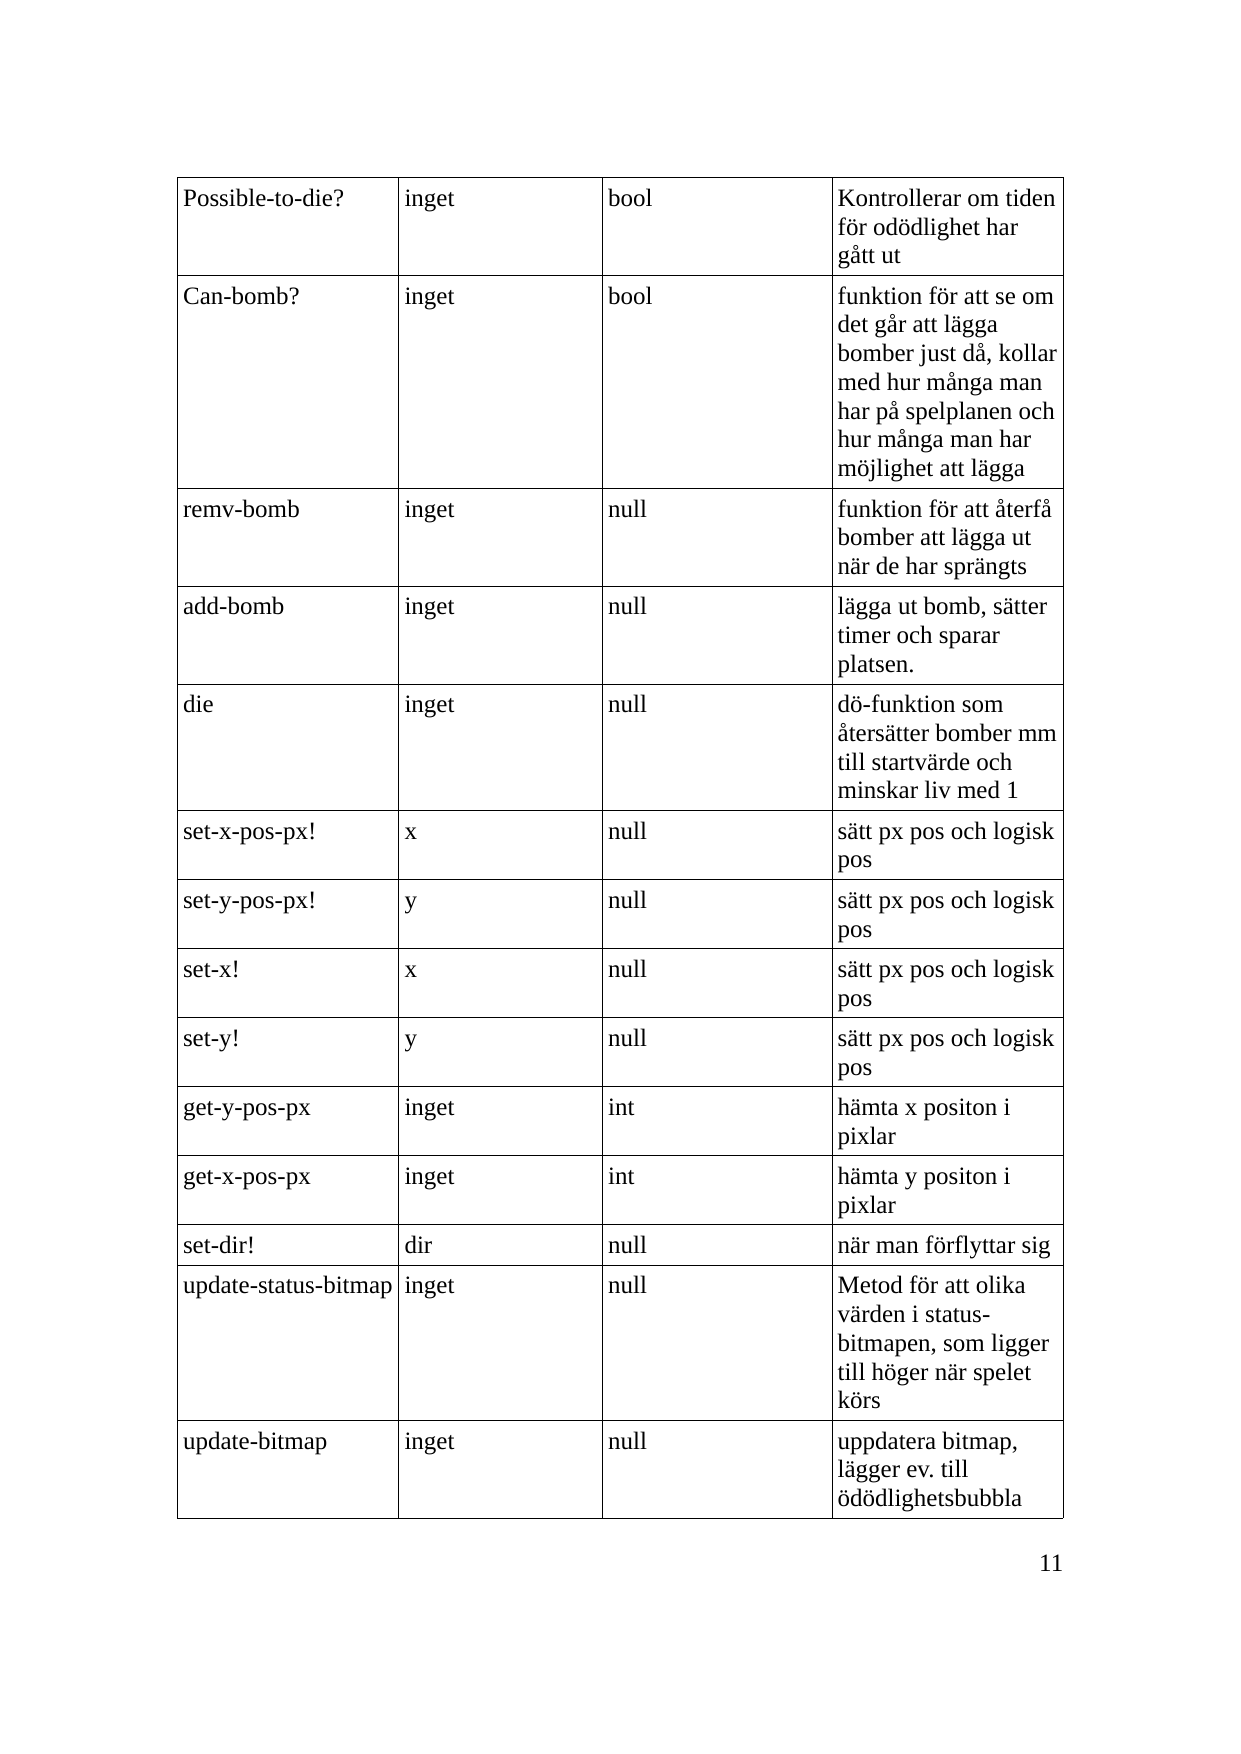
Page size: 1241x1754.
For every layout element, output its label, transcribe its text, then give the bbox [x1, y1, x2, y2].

table_cell null [603, 949, 832, 1017]
table_cell uppdatera bitmap, lägger ev. till ödödlighetsbubbla [833, 1421, 1063, 1518]
table_cell null [603, 685, 832, 810]
table_cell inget [399, 587, 602, 683]
table_cell null [603, 1018, 832, 1086]
table_cell get-y-pos-px [178, 1087, 398, 1155]
table_cell y [399, 1018, 602, 1086]
table_cell sätt px pos och logisk pos [833, 880, 1063, 948]
table_cell null [603, 811, 832, 879]
table_cell add-bomb [178, 587, 398, 683]
table_cell x [399, 949, 602, 1017]
table_cell funktion för att återfå bomber att lägga ut när de har sprängts [833, 489, 1063, 586]
table_cell null [603, 1225, 832, 1265]
table_cell sätt px pos och logisk pos [833, 811, 1063, 879]
table_cell set-x-pos-px! [178, 811, 398, 879]
table_cell die [178, 685, 398, 810]
table_cell null [603, 1421, 832, 1518]
table_cell hämta y positon i pixlar [833, 1156, 1063, 1224]
table_cell dö-funktion som återsätter bomber mm till startvärde och minskar liv med 1 [833, 685, 1063, 810]
table_cell inget [399, 1266, 602, 1420]
table_cell null [603, 1266, 832, 1420]
table_cell inget [399, 1156, 602, 1224]
table_cell set-y! [178, 1018, 398, 1086]
table_cell update-bitmap [178, 1421, 398, 1518]
table_cell bool [603, 276, 832, 488]
table_cell update-status-bitmap [178, 1266, 398, 1420]
table_cell inget [399, 1087, 602, 1155]
table_cell Possible-to-die? [178, 178, 398, 275]
table_cell null [603, 587, 832, 683]
table_cell Metod för att olika värden i status-bitmapen, som ligger till höger när spelet körs [833, 1266, 1063, 1420]
table_cell int [603, 1156, 832, 1224]
table_cell inget [399, 489, 602, 586]
table_cell bool [603, 178, 832, 275]
table_cell inget [399, 276, 602, 488]
table_cell Can-bomb? [178, 276, 398, 488]
table_cell set-x! [178, 949, 398, 1017]
table_cell null [603, 489, 832, 586]
table_cell när man förflyttar sig [833, 1225, 1063, 1265]
table_cell funktion för att se om det går att lägga bomber just då, kollar med hur många man har på spelplanen och hur många man har möjlighet att lägga [833, 276, 1063, 488]
table_cell set-dir! [178, 1225, 398, 1265]
table_cell get-x-pos-px [178, 1156, 398, 1224]
table_cell inget [399, 178, 602, 275]
table_cell dir [399, 1225, 602, 1265]
table_cell y [399, 880, 602, 948]
table_cell x [399, 811, 602, 879]
table_cell hämta x positon i pixlar [833, 1087, 1063, 1155]
table_cell set-y-pos-px! [178, 880, 398, 948]
table_cell sätt px pos och logisk pos [833, 1018, 1063, 1086]
table_cell inget [399, 685, 602, 810]
table_cell remv-bomb [178, 489, 398, 586]
table_cell sätt px pos och logisk pos [833, 949, 1063, 1017]
table_cell inget [399, 1421, 602, 1518]
table_cell lägga ut bomb, sätter timer och sparar platsen. [833, 587, 1063, 683]
table_cell Kontrollerar om tiden för odödlighet har gått ut [833, 178, 1063, 275]
table_cell null [603, 880, 832, 948]
table_cell int [603, 1087, 832, 1155]
